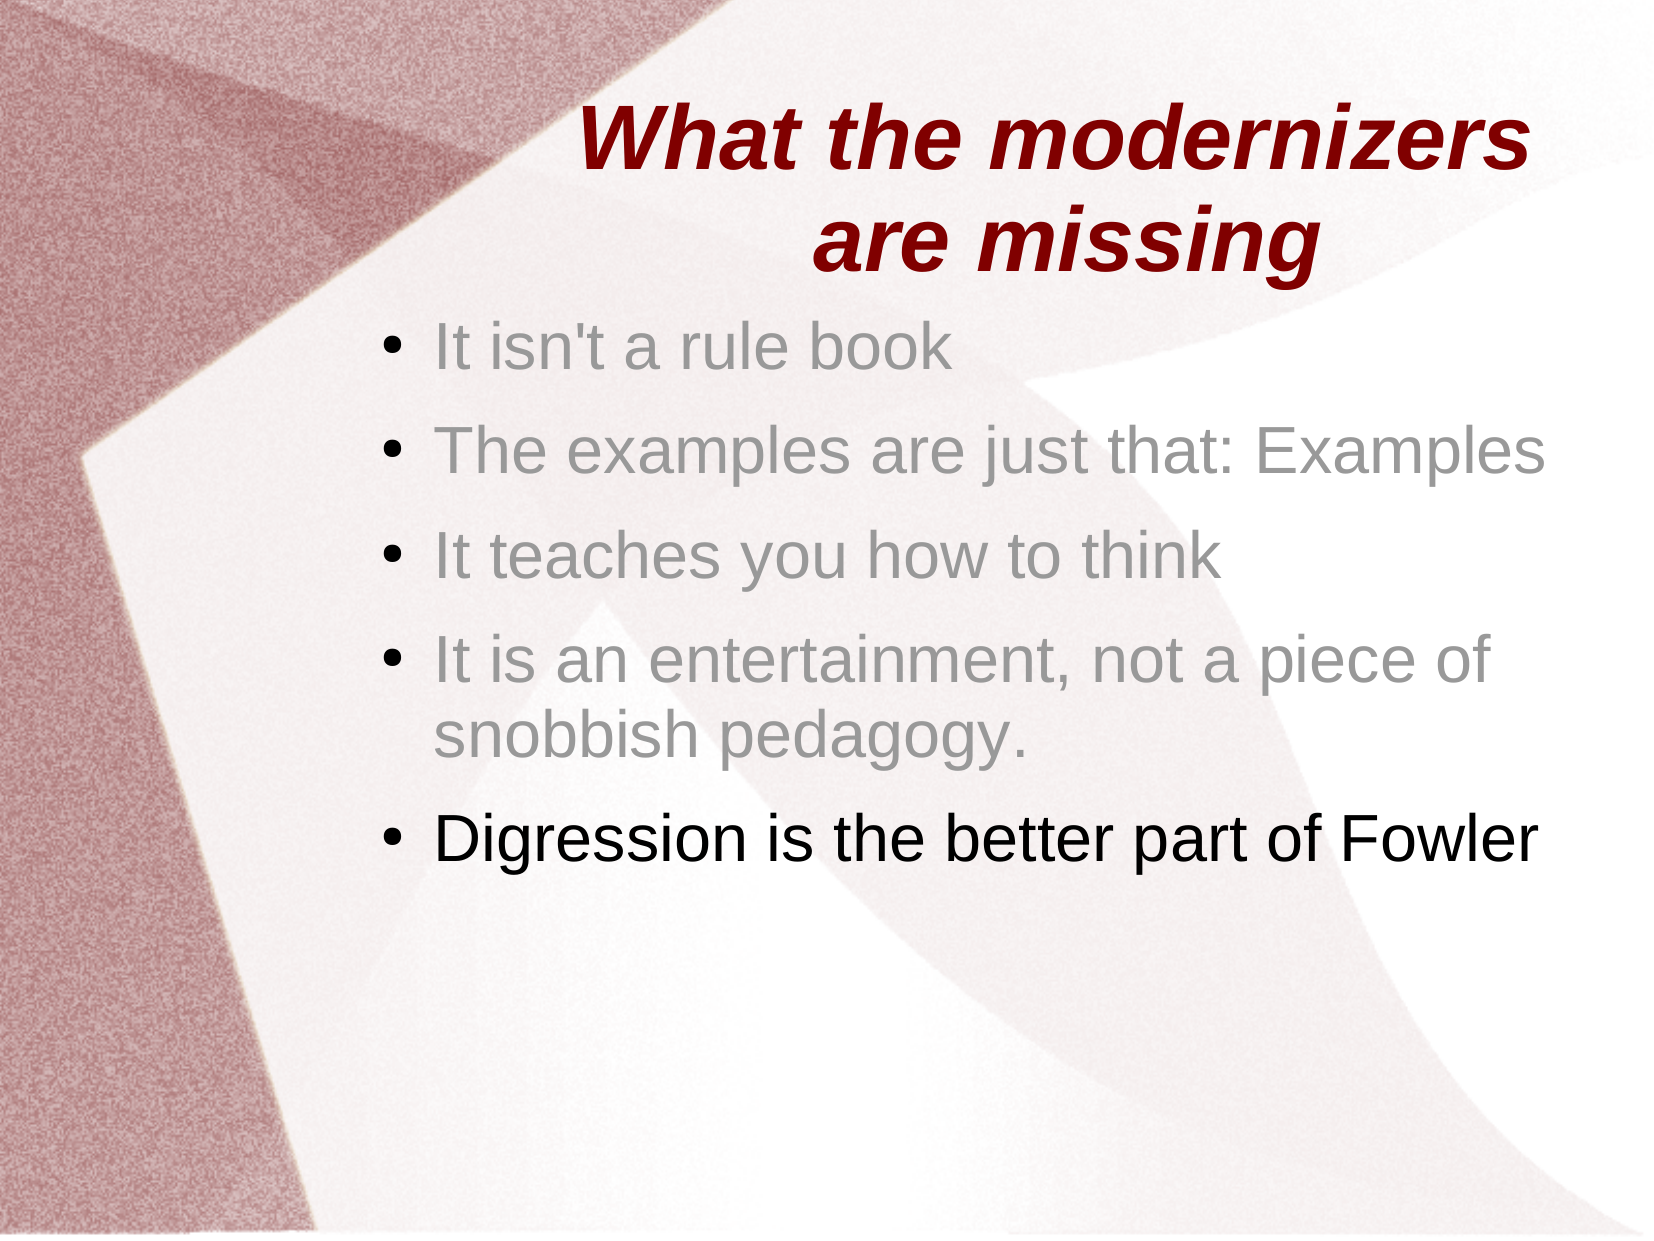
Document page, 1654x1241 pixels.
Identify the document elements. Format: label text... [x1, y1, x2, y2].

list It isn't a rule book The examples are just that: Examples It teaches you how to think It is an entertainment, not a piece of snobbish pedagogy. Digression is the better part of Fowler [362, 309, 1639, 1113]
picture [0, 0, 1654, 1241]
title What the modernizers are missing [477, 86, 1634, 292]
